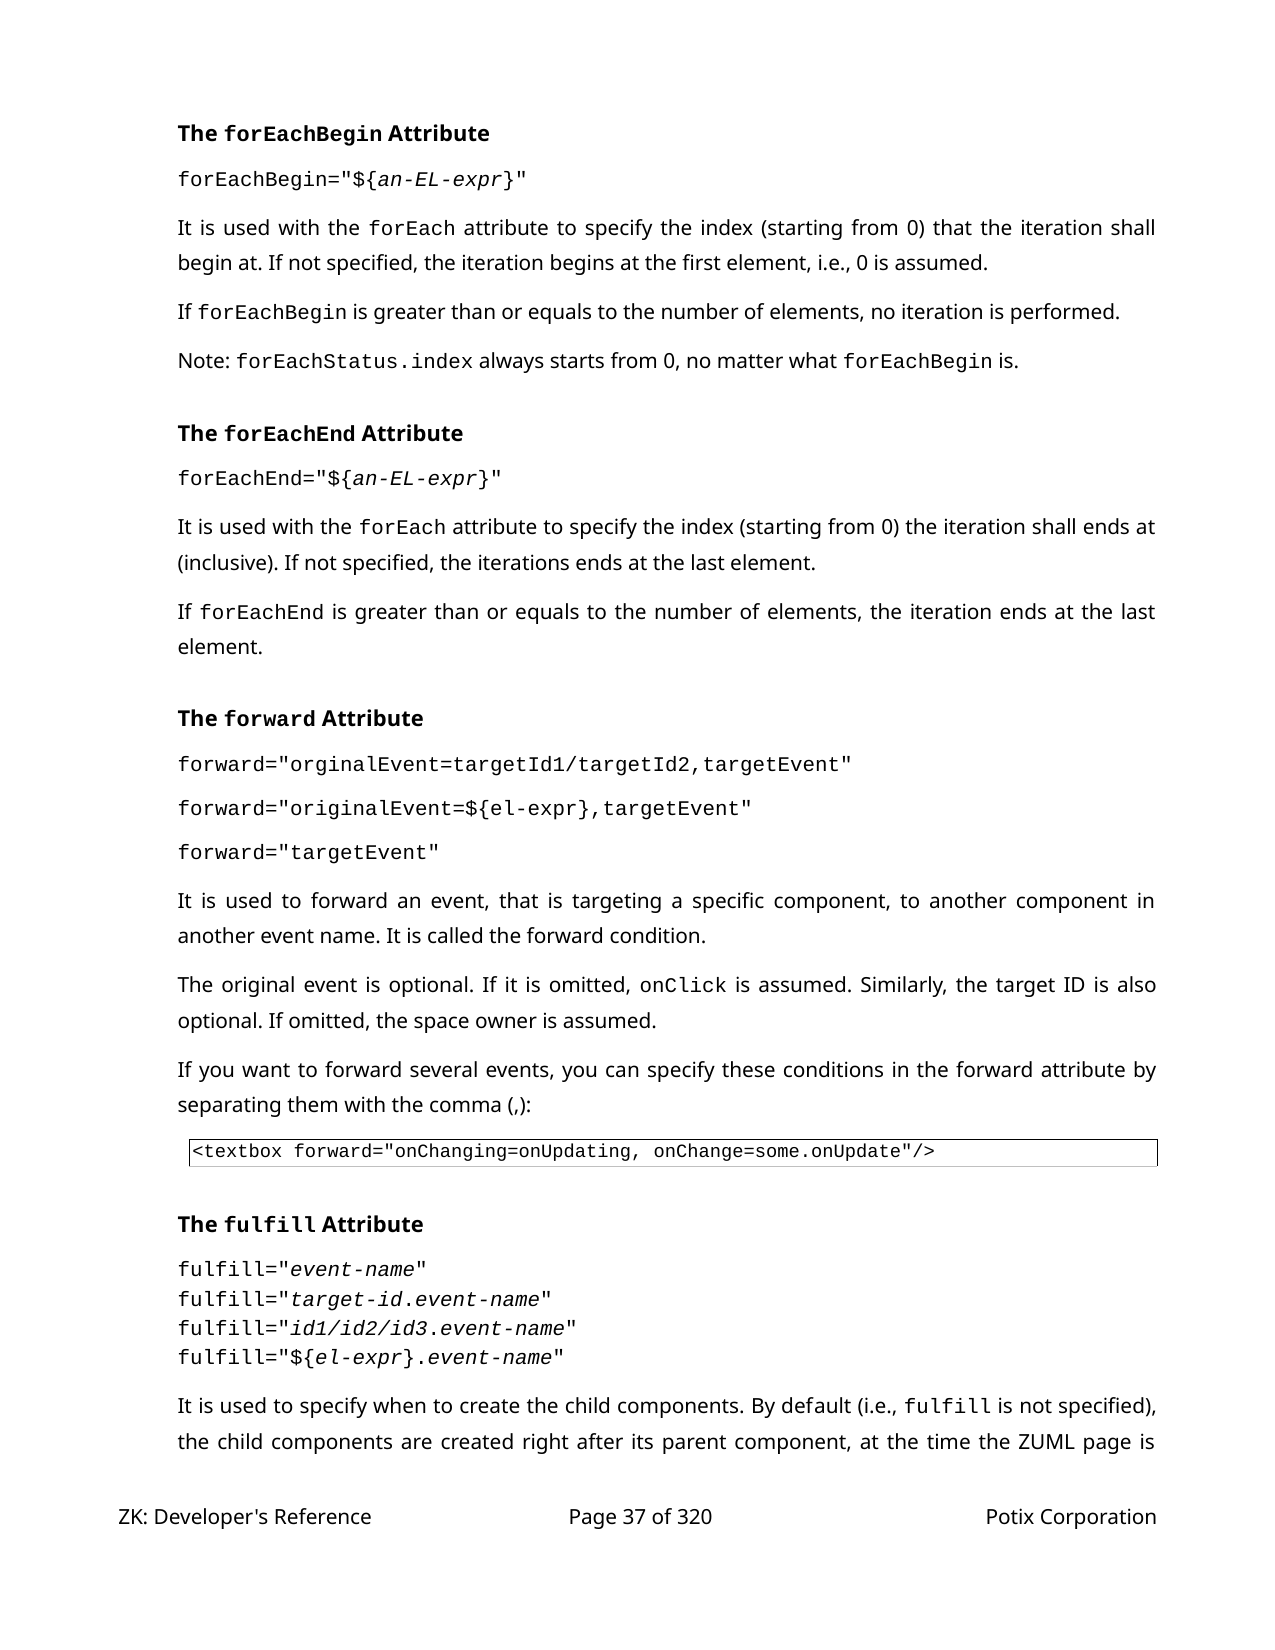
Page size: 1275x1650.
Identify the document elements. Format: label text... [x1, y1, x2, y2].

text The original event is optional. If it is omitted, onClick is assumed. Similarly, the target ID is also optional. If omitted, the space owner is assumed. [177, 970, 1157, 1034]
text forEachBegin="${an-EL-expr}" [177, 169, 1157, 192]
subtitle The forEachBegin Attribute [177, 118, 1157, 148]
text <textbox forward="onChanging=onUpdating, onChange=some.onUpdate"/> [190, 1140, 1157, 1166]
text It is used with the forEach attribute to specify the index (starting from 0) that the iteration shall begin at. If not specified, the iteration begins at the first element, i.e., 0 is assumed. [177, 213, 1157, 277]
text forward="orginalEvent=targetId1/targetId2,targetEvent" [177, 754, 1157, 777]
subtitle The fulfill Attribute [177, 1209, 1157, 1239]
subtitle The forward Attribute [177, 703, 1157, 733]
subtitle The forEachEnd Attribute [177, 418, 1157, 448]
text forward="originalEvent=${el-expr},targetEvent" [177, 798, 1157, 822]
text Note: forEachStatus.index always starts from 0, no matter what forEachBegin is. [177, 347, 1157, 375]
text If you want to forward several events, you can specify these conditions in the forward attribute by separating them with the comma (,): [177, 1055, 1157, 1118]
text If forEachBegin is greater than or equals to the number of elements, no iteration is performed. [177, 297, 1157, 326]
text If forEachEnd is greater than or equals to the number of elements, the iteration ends at the last element. [177, 597, 1157, 661]
text It is used with the forEach attribute to specify the index (starting from 0) the iteration shall ends at (inclusive). If not specified, the iterations ends at the last element. [177, 512, 1157, 576]
text forward="targetEvent" [177, 842, 1157, 866]
text It is used to forward an event, that is targeting a specific component, to another component in another event name. It is called the forward condition. [177, 886, 1157, 950]
text fulfill="event-name" fulfill="target-id.event-name" fulfill="id1/id2/id3.event-name" fulfill="${el-expr}.event-name" [177, 1259, 1157, 1371]
text It is used to specify when to create the child components. By default (i.e., fulfill is not specified), the child components are created right after its parent component, at the time the ZUML page is [177, 1392, 1157, 1455]
text forEachEnd="${an-EL-expr}" [177, 468, 1157, 492]
